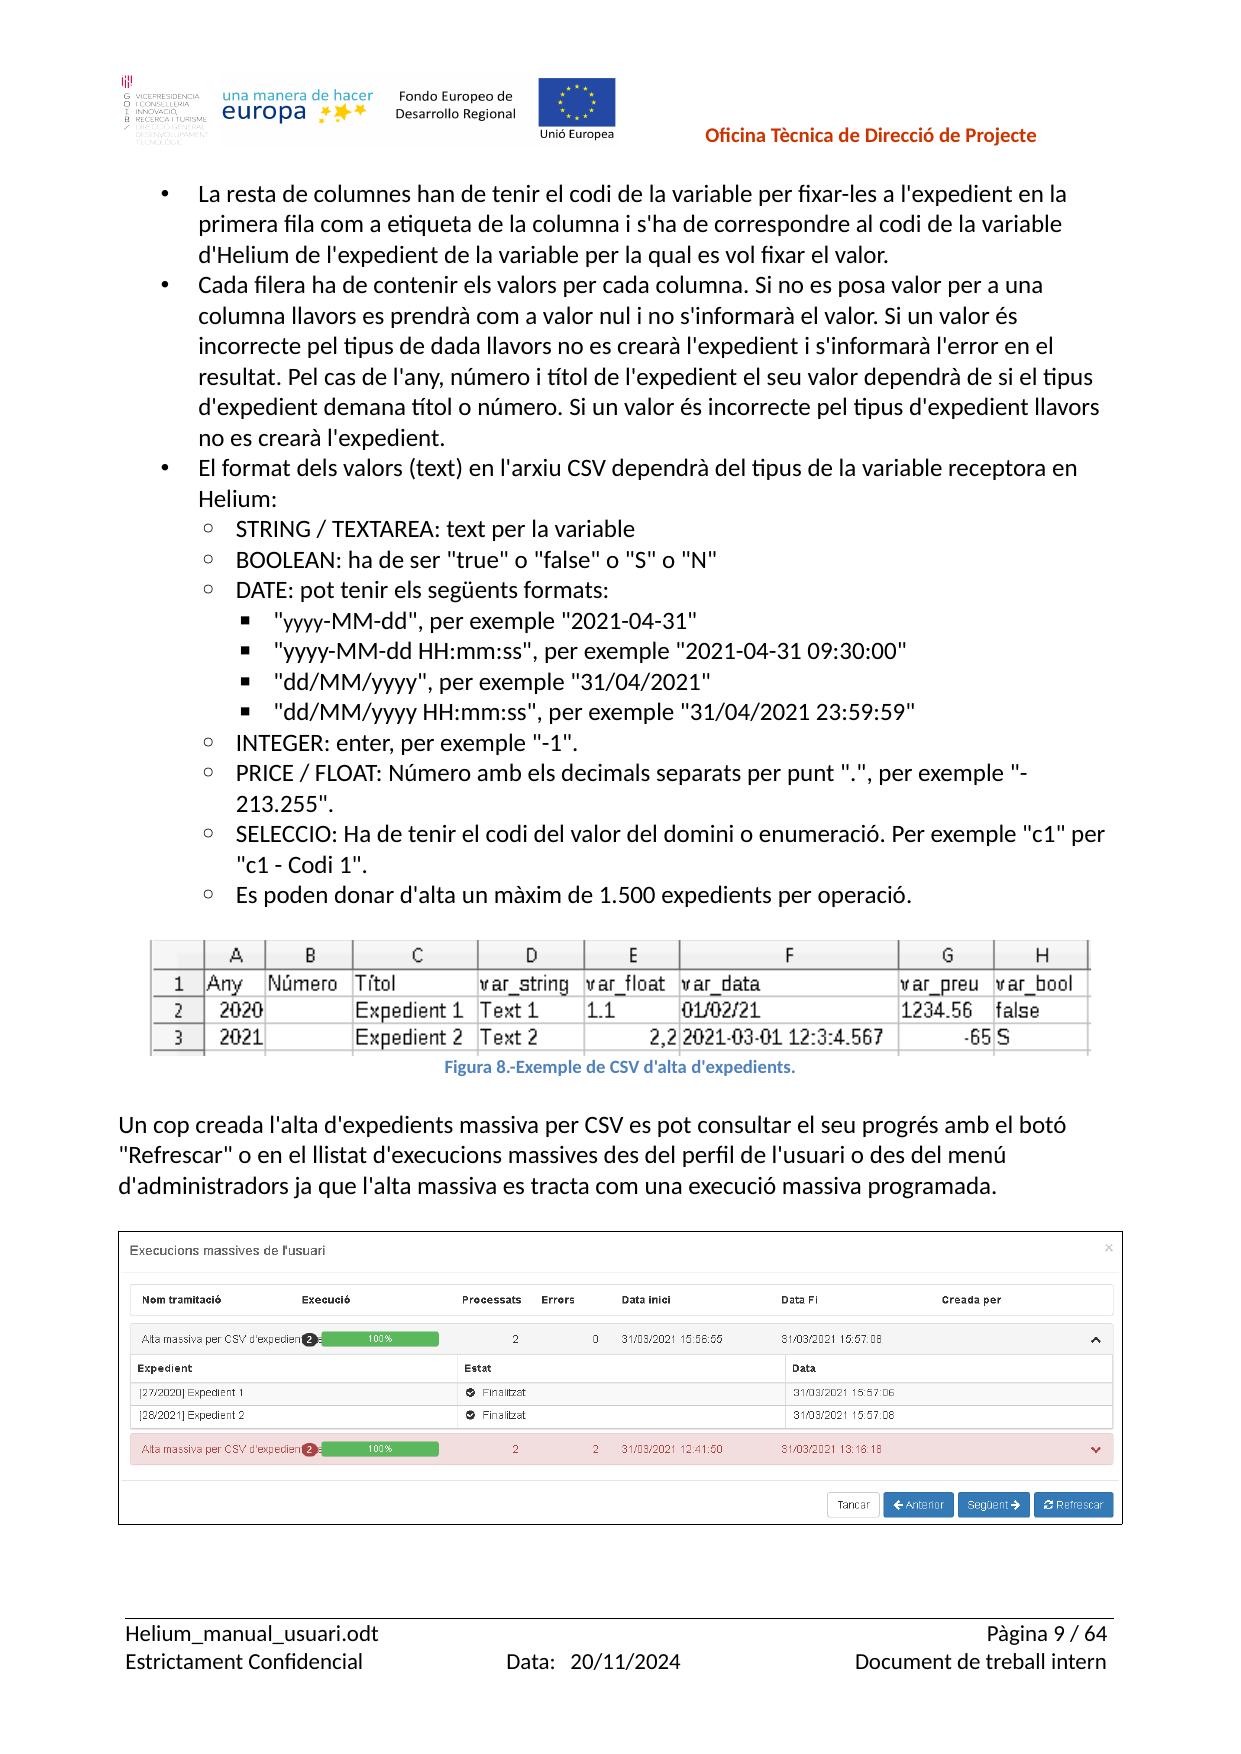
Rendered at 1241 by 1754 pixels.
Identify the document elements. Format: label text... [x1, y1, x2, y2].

list DATE: pot tenir els següents formats: [198, 574, 1122, 605]
list INTEGER: enter, per exemple "-1". [198, 727, 1122, 758]
list "yyyy-MM-dd", per exemple "2021-04-31" [236, 605, 1122, 636]
list BOOLEAN: ha de ser "true" o "false" o "S" o "N" [198, 544, 1122, 574]
list PRICE / FLOAT: Número amb els decimals separats per punt ".", per exemple "-213.255". [198, 758, 1122, 819]
list "dd/MM/yyyy HH:mm:ss", per exemple "31/04/2021 23:59:59" [236, 697, 1122, 727]
list STRING / TEXTAREA: text per la variable [198, 513, 1122, 544]
picture [219, 73, 621, 147]
picture [121, 1233, 1119, 1521]
list Cada filera ha de contenir els valors per cada columna. Si no es posa valor per a una columna llavors es prendrà com a valor nul i no s'informarà el valor. Si un valor és incorrecte pel tipus de dada llavors no es crearà l'expedient i s'informarà l'error en el resultat. Pel cas de l'any, número i títol de l'expedient el seu valor dependrà de si el tipus d'expedient demana títol o número. Si un valor és incorrecte pel tipus d'expedient llavors no es crearà l'expedient. [161, 269, 1122, 452]
list Es poden donar d'alta un màxim de 1.500 expedients per operació. [198, 880, 1122, 910]
picture [149, 940, 1092, 1056]
list El format dels valors (text) en l'arxiu CSV dependrà del tipus de la variable receptora en Helium: [161, 452, 1122, 513]
text Un cop creada l'alta d'expedients massiva per CSV es pot consultar el seu progrés amb el botó "Refrescar" o en el llistat d'execucions massives des del perfil de l'usuari o des del menú d'administradors ja que l'alta massiva es tracta com una execució massiva programada. [118, 1109, 1122, 1200]
picture [118, 73, 213, 147]
list "yyyy-MM-dd HH:mm:ss", per exemple "2021-04-31 09:30:00" [236, 636, 1122, 666]
list La resta de columnes han de tenir el codi de la variable per fixar-les a l'expedient en la primera fila com a etiqueta de la columna i s'ha de correspondre al codi de la variable d'Helium de l'expedient de la variable per la qual es vol fixar el valor. [161, 178, 1122, 269]
text Figura 8.-Exemple de CSV d'alta d'expedients. [118, 1053, 1122, 1078]
list "dd/MM/yyyy", per exemple "31/04/2021" [236, 666, 1122, 697]
list SELECCIO: Ha de tenir el codi del valor del domini o enumeració. Per exemple "c1" per "c1 - Codi 1". [198, 819, 1122, 880]
